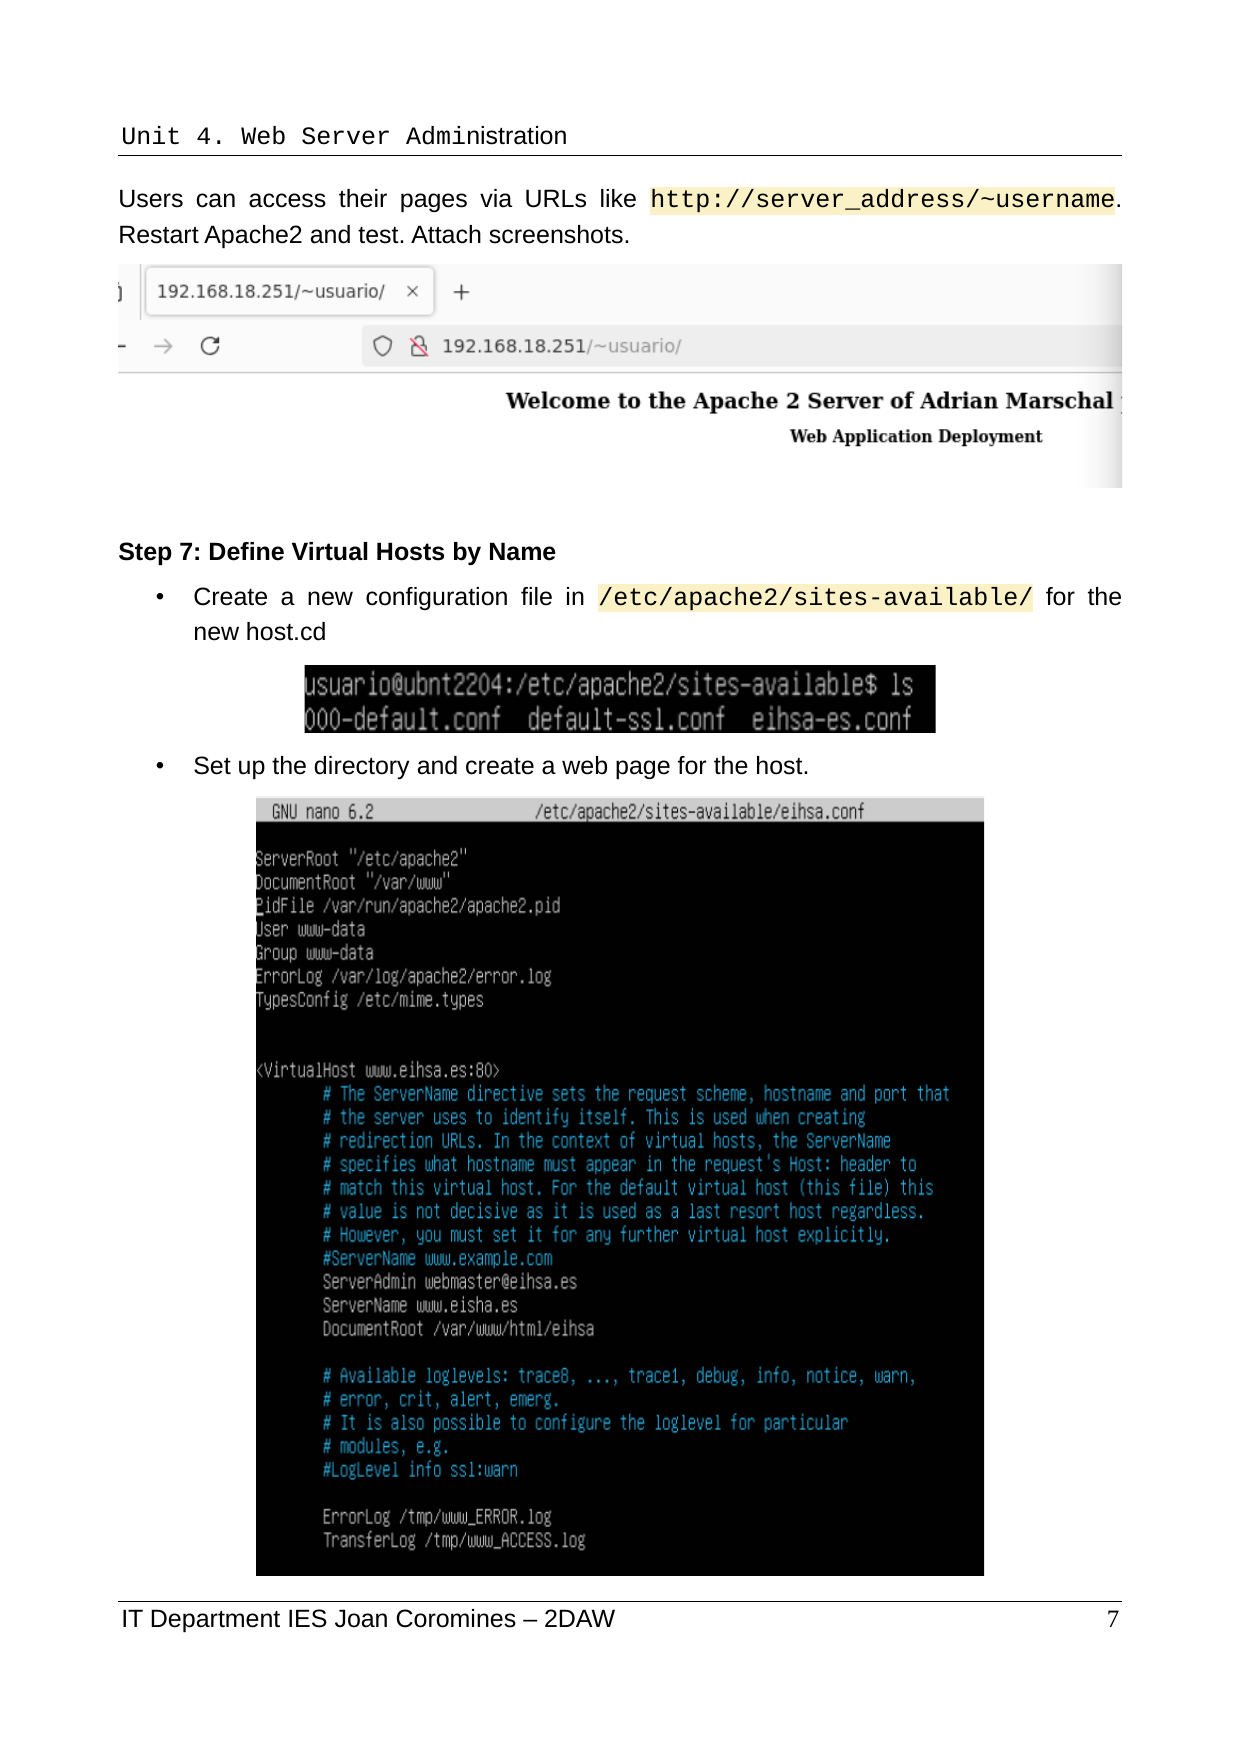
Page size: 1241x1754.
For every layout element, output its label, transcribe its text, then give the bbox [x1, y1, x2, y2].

text Users can access their pages via URLs like http://server_address/~username. Restart Apache2 and test. Attach screenshots. [118, 184, 1122, 248]
picture [304, 665, 936, 733]
text Step 7: Define Virtual Hosts by Name [118, 537, 1122, 565]
picture [118, 264, 1123, 488]
list Create a new configuration file in /etc/apache2/sites-available/ for the new host.cd [156, 581, 1122, 645]
list Set up the directory and create a web page for the host. [156, 751, 1122, 780]
picture [256, 796, 985, 1576]
